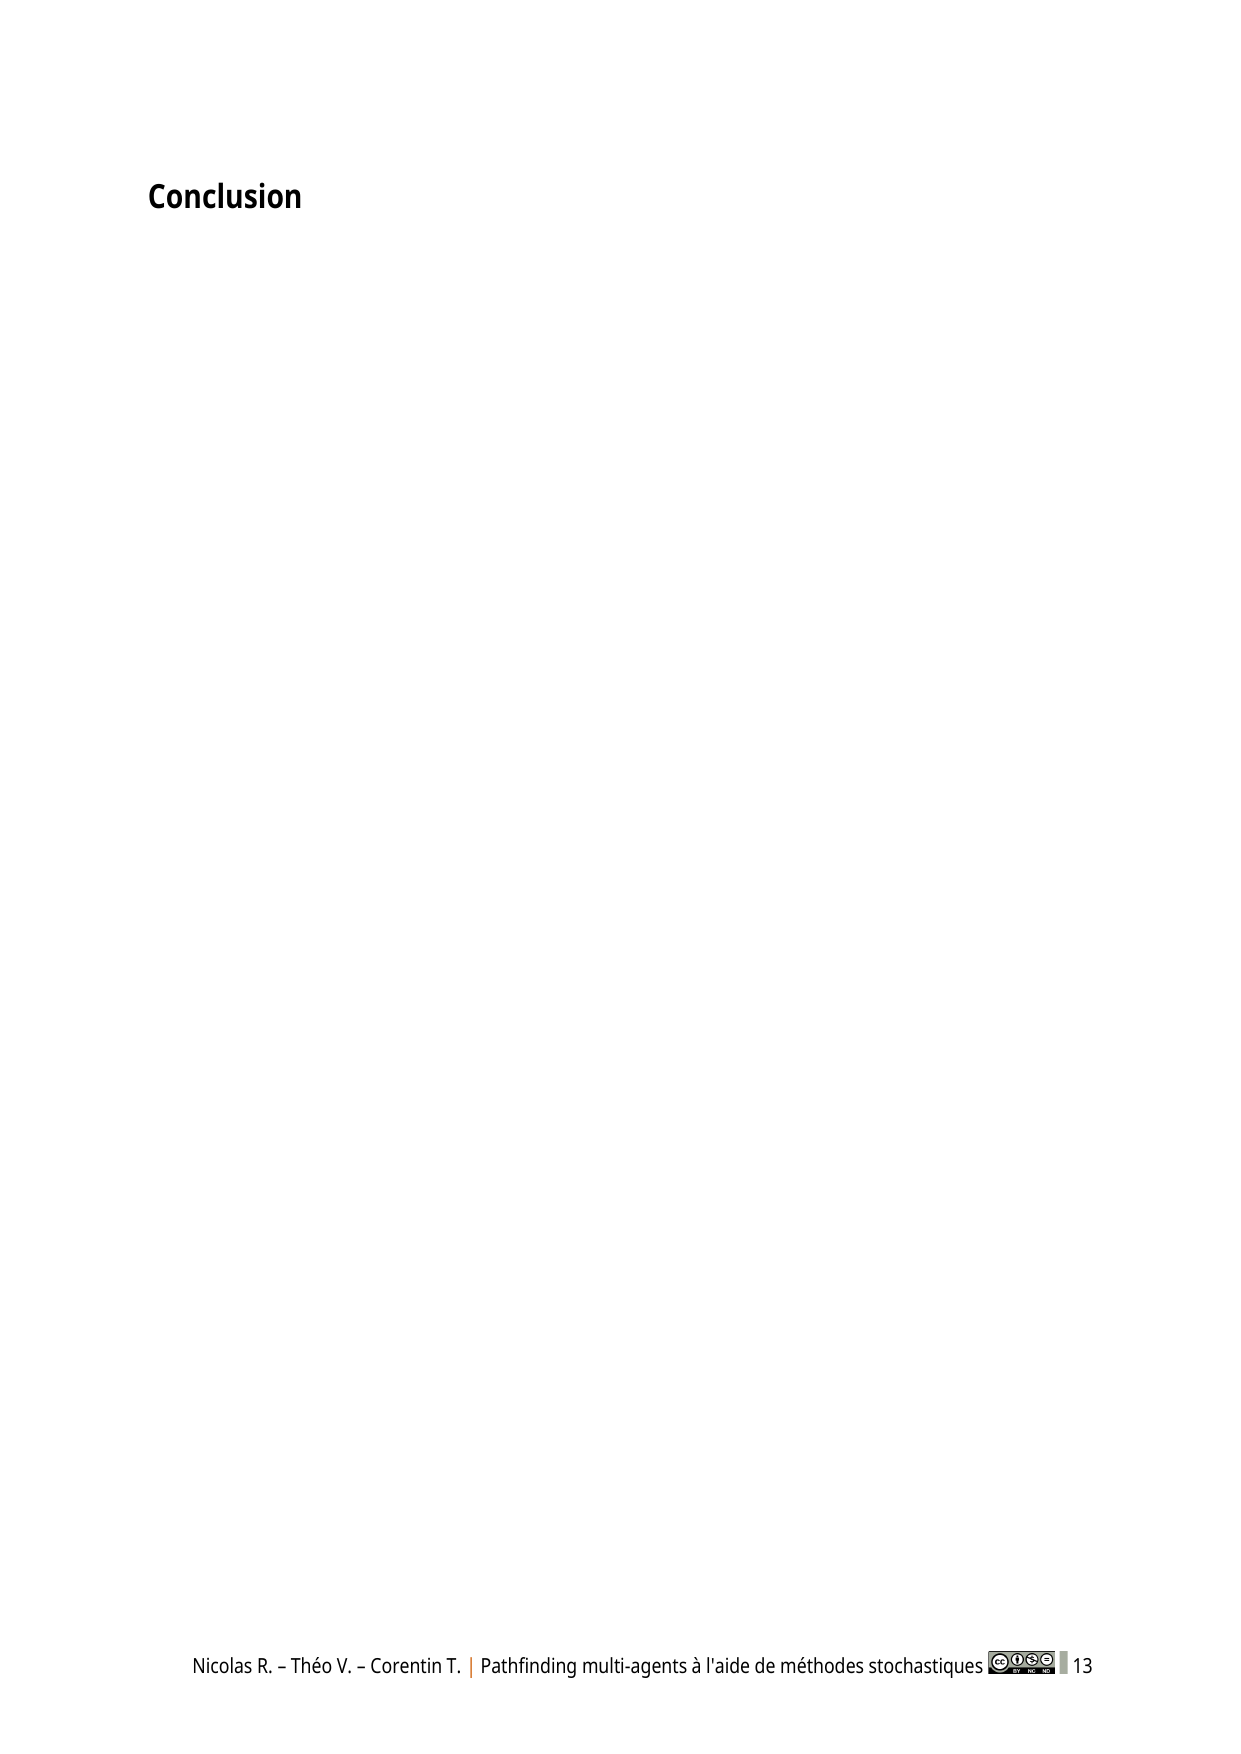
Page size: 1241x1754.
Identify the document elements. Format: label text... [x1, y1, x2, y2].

picture [988, 1651, 1055, 1674]
subtitle Conclusion [148, 173, 1092, 218]
picture [1059, 1651, 1068, 1674]
